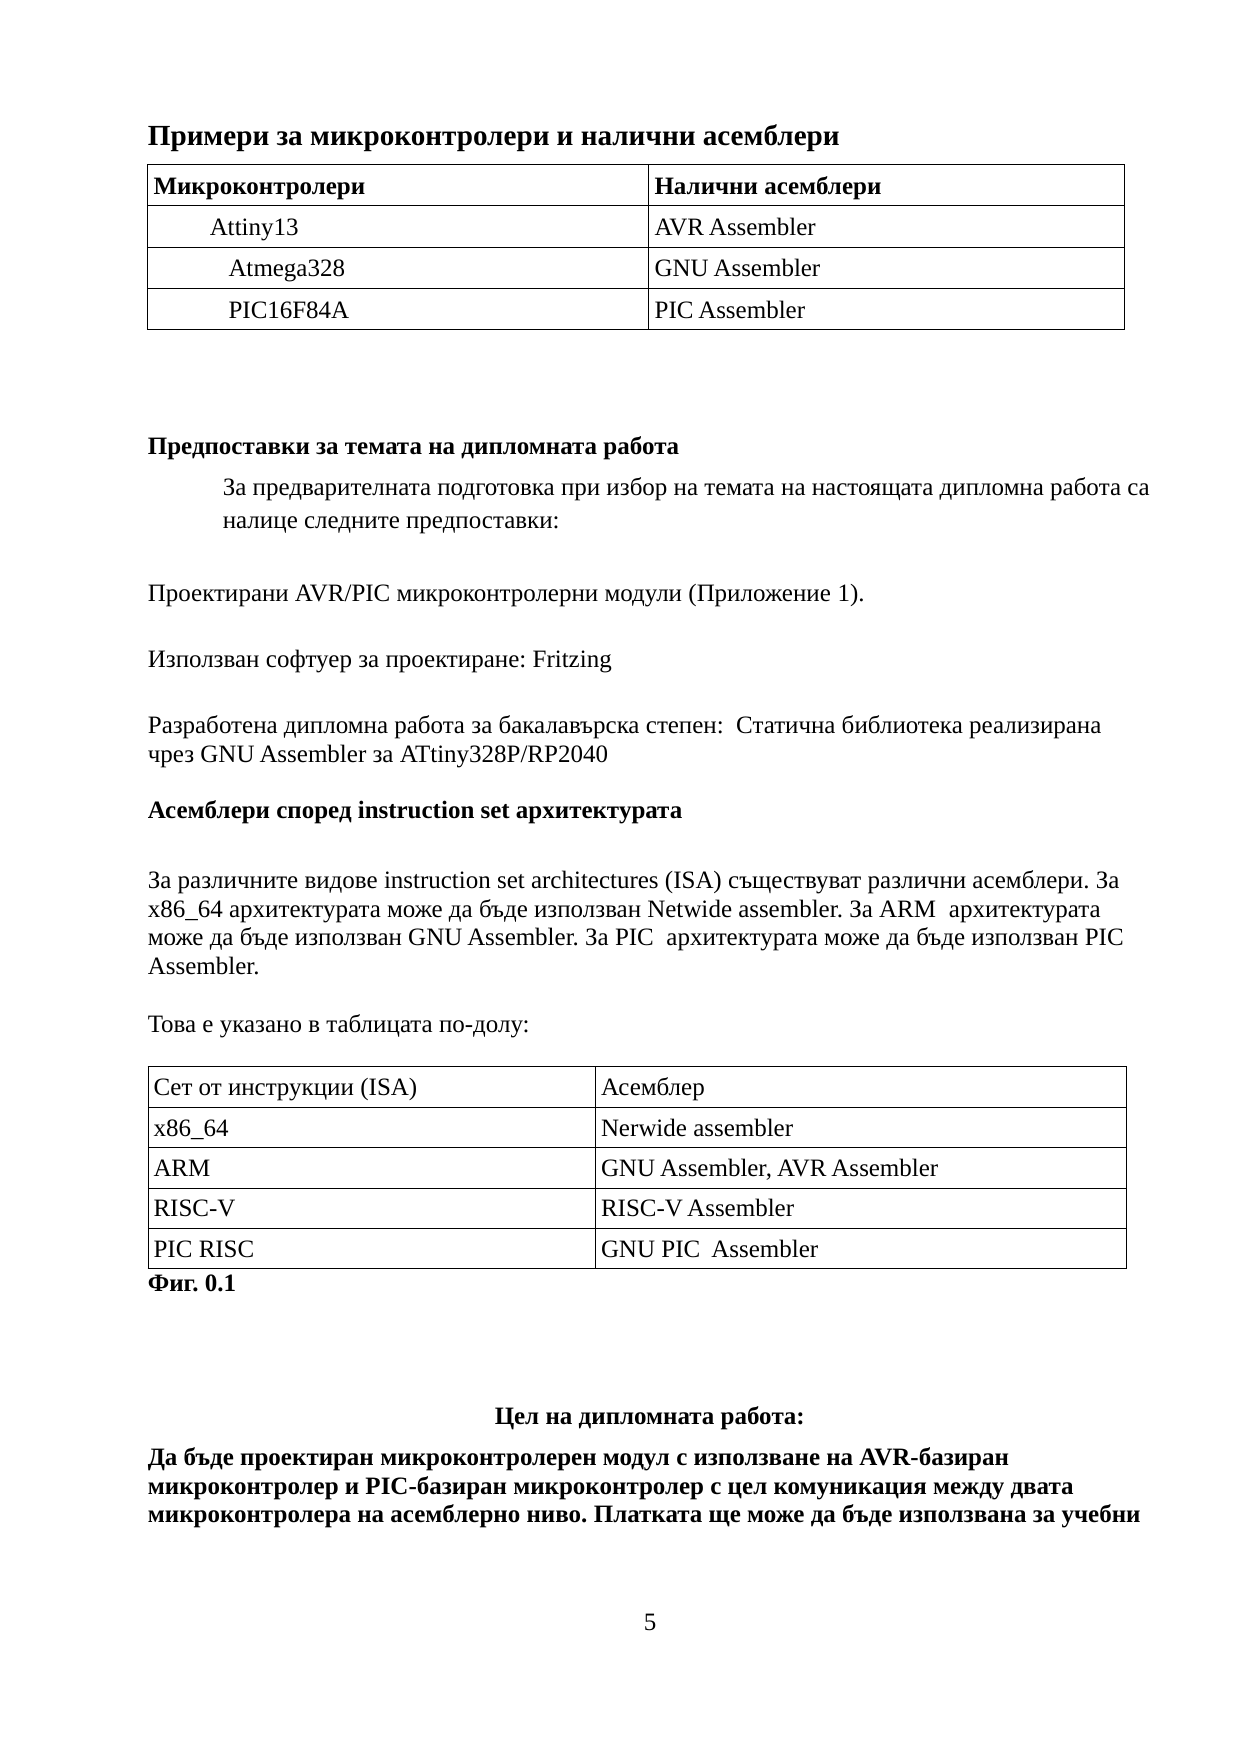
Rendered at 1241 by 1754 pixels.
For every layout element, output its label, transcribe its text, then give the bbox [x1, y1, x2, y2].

table_header Микроконтролери [148, 165, 648, 205]
subtitle Проектирани AVR/PIC микроконтролерни модули (Приложение 1). [148, 578, 1152, 607]
table_cell GNU Assembler, AVR Assembler [596, 1148, 1126, 1187]
table_cell PIC16F84A [148, 289, 648, 329]
table_header Асемблер [596, 1067, 1126, 1107]
table_cell Nerwide assembler [596, 1108, 1126, 1147]
table_cell RISC-V Assembler [596, 1189, 1126, 1228]
subtitle Разработена дипломна работа за бакалавърска степен: Статична библиотека реализирана чрез GNU Assembler за ATtiny328P/RP2040 [148, 710, 1152, 768]
subtitle Примери за микроконтролери и налични асемблери [148, 118, 1152, 152]
table_cell GNU Assembler [649, 248, 1124, 288]
table_cell GNU PIC Assembler [596, 1229, 1126, 1268]
subtitle Използван софтуер за проектиране: Fritzing [148, 644, 1152, 673]
subtitle Цел на дипломната работа: [148, 1401, 1152, 1429]
table_cell ARM [149, 1148, 595, 1187]
table_cell PIC Assembler [649, 289, 1124, 329]
table_cell PIC RISC [149, 1229, 595, 1268]
table_header Налични асемблери [649, 165, 1124, 205]
text Фиг. 0.1 [148, 1268, 1152, 1297]
text За различните видове instruction set architectures (ISA) съществуват различни асемблери. За x86_64 архитектурата може да бъде използван Netwide assembler. За ARM архитектурата може да бъде използван GNU Assembler. За PIC архитектурата може да бъде използван PIC Assembler. [148, 865, 1152, 980]
text Да бъде проектиран микроконтролерен модул с използване на AVR-базиран микроконтролер и PIC-базиран микроконтролер с цел комуникация между двата микроконтролера на асемблерно ниво. Платката ще може да бъде използвана за учебни [148, 1442, 1152, 1528]
table_header Сет от инструкции (ISA) [149, 1067, 595, 1107]
table_cell RISC-V [149, 1189, 595, 1228]
subtitle Предпоставки за темата на дипломната работа [148, 431, 1152, 460]
text За предварителната подготовка при избор на темата на настоящата дипломна работа са налице следните предпоставки: [223, 472, 1152, 534]
table_cell x86_64 [149, 1108, 595, 1147]
table_cell AVR Assembler [649, 206, 1124, 247]
text Това е указано в таблицата по-долу: [148, 1009, 1152, 1037]
table_cell Attiny13 [148, 206, 648, 247]
subtitle Асемблери според instruction set архитектурата [148, 795, 1152, 824]
table_cell Atmega328 [148, 248, 648, 288]
